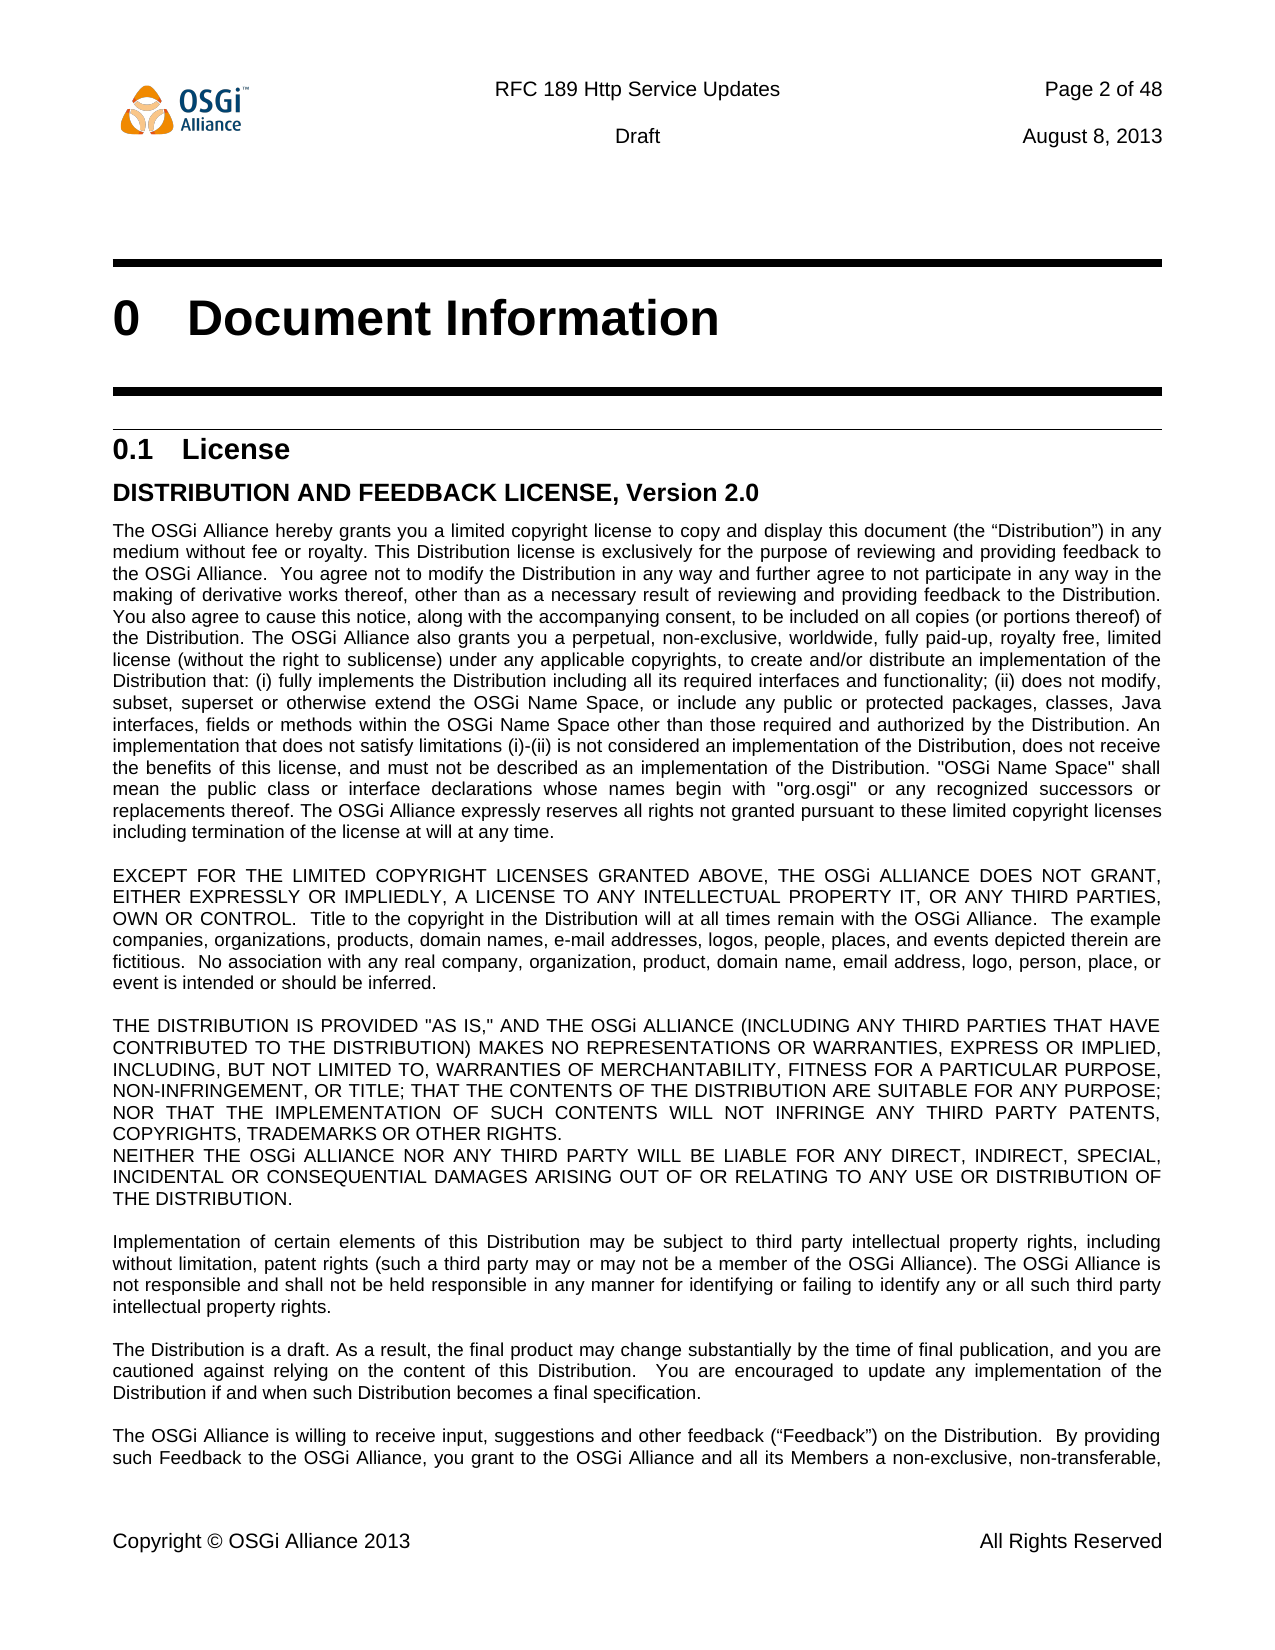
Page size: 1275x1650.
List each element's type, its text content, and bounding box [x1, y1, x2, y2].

text EXCEPT FOR THE LIMITED COPYRIGHT LICENSES GRANTED ABOVE, THE OSGi ALLIANCE DOES NOT GRANT, EITHER EXPRESSLY OR IMPLIEDLY, A LICENSE TO ANY INTELLECTUAL PROPERTY IT, OR ANY THIRD PARTIES, OWN OR CONTROL. Title to the copyright in the Distribution will at all times remain with the OSGi Alliance. The example companies, organizations, products, domain names, e-mail addresses, logos, people, places, and events depicted therein are fictitious. No association with any real company, organization, product, domain name, email address, logo, person, place, or event is intended or should be inferred. [112, 864, 1162, 994]
subtitle Document Information [112, 260, 1162, 396]
picture [113, 78, 257, 142]
text THE DISTRIBUTION IS PROVIDED "AS IS," AND THE OSGi ALLIANCE (INCLUDING ANY THIRD PARTIES THAT HAVE CONTRIBUTED TO THE DISTRIBUTION) MAKES NO REPRESENTATIONS OR WARRANTIES, EXPRESS OR IMPLIED, INCLUDING, BUT NOT LIMITED TO, WARRANTIES OF MERCHANTABILITY, FITNESS FOR A PARTICULAR PURPOSE, NON-INFRINGEMENT, OR TITLE; THAT THE CONTENTS OF THE DISTRIBUTION ARE SUITABLE FOR ANY PURPOSE; NOR THAT THE IMPLEMENTATION OF SUCH CONTENTS WILL NOT INFRINGE ANY THIRD PARTY PATENTS, COPYRIGHTS, TRADEMARKS OR OTHER RIGHTS. [112, 1015, 1162, 1145]
text The Distribution is a draft. As a result, the final product may change substantially by the time of final publication, and you are cautioned against relying on the content of this Distribution. You are encouraged to update any implementation of the Distribution if and when such Distribution becomes a final specification. [112, 1339, 1162, 1403]
text DISTRIBUTION AND FEEDBACK LICENSE, Version 2.0 [112, 478, 1162, 507]
text The OSGi Alliance is willing to receive input, suggestions and other feedback (“Feedback”) on the Distribution. By providing such Feedback to the OSGi Alliance, you grant to the OSGi Alliance and all its Members a non-exclusive, non-transferable, [112, 1425, 1162, 1468]
subtitle License [112, 430, 1162, 466]
text Implementation of certain elements of this Distribution may be subject to third party intellectual property rights, including without limitation, patent rights (such a third party may or may not be a member of the OSGi Alliance). The OSGi Alliance is not responsible and shall not be held responsible in any manner for identifying or failing to identify any or all such third party intellectual property rights. [112, 1231, 1162, 1317]
text The OSGi Alliance hereby grants you a limited copyright license to copy and display this document (the “Distribution”) in any medium without fee or royalty. This Distribution license is exclusively for the purpose of reviewing and providing feedback to the OSGi Alliance. You agree not to modify the Distribution in any way and further agree to not participate in any way in the making of derivative works thereof, other than as a necessary result of reviewing and providing feedback to the Distribution. You also agree to cause this notice, along with the accompanying consent, to be included on all copies (or portions thereof) of the Distribution. The OSGi Alliance also grants you a perpetual, non-exclusive, worldwide, fully paid-up, royalty free, limited license (without the right to sublicense) under any applicable copyrights, to create and/or distribute an implementation of the Distribution that: (i) fully implements the Distribution including all its required interfaces and functionality; (ii) does not modify, subset, superset or otherwise extend the OSGi Name Space, or include any public or protected packages, classes, Java interfaces, fields or methods within the OSGi Name Space other than those required and authorized by the Distribution. An implementation that does not satisfy limitations (i)-(ii) is not considered an implementation of the Distribution, does not receive the benefits of this license, and must not be described as an implementation of the Distribution. "OSGi Name Space" shall mean the public class or interface declarations whose names begin with "org.osgi" or any recognized successors or replacements thereof. The OSGi Alliance expressly reserves all rights not granted pursuant to these limited copyright licenses including termination of the license at will at any time. [112, 519, 1162, 843]
text NEITHER THE OSGi ALLIANCE NOR ANY THIRD PARTY WILL BE LIABLE FOR ANY DIRECT, INDIRECT, SPECIAL, INCIDENTAL OR CONSEQUENTIAL DAMAGES ARISING OUT OF OR RELATING TO ANY USE OR DISTRIBUTION OF THE DISTRIBUTION. [112, 1145, 1162, 1209]
